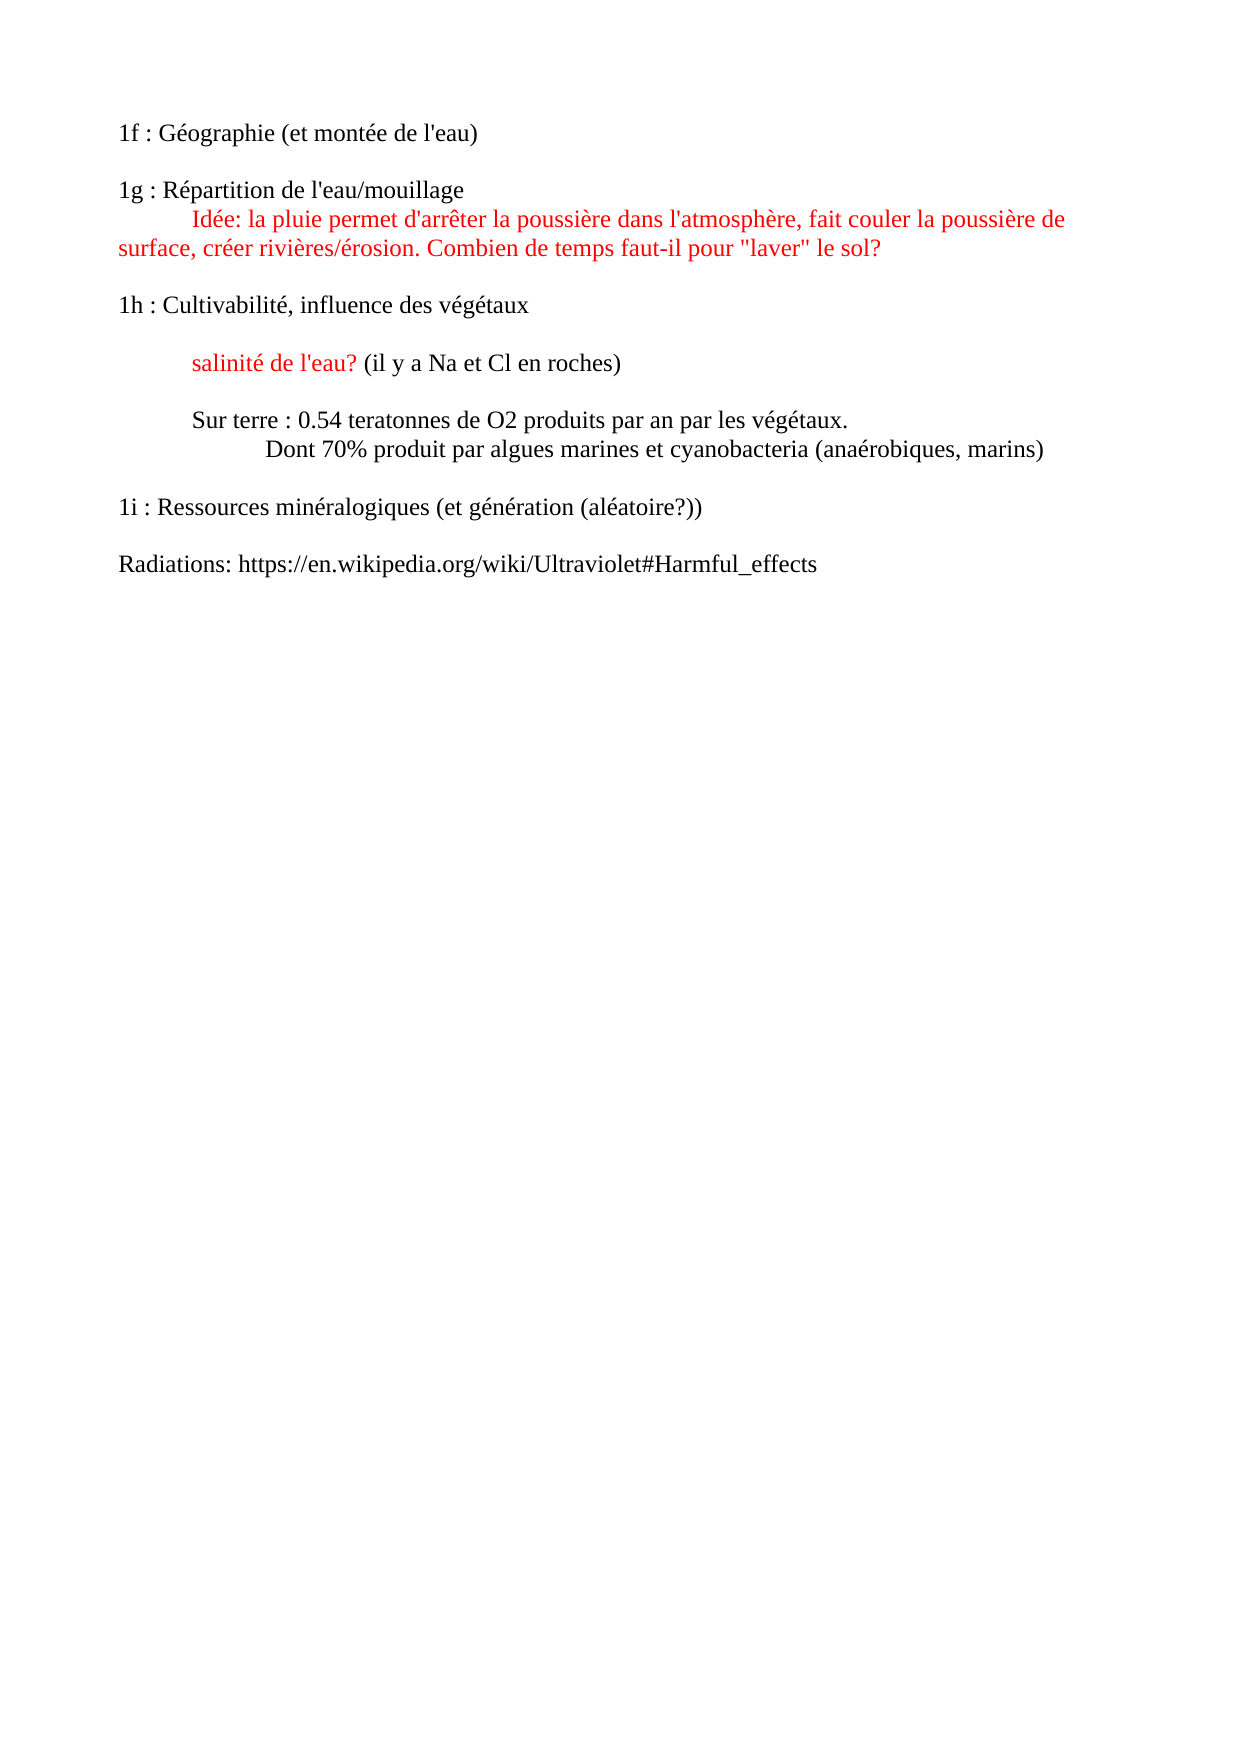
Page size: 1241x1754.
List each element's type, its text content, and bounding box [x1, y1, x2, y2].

text Dont 70% produit par algues marines et cyanobacteria (anaérobiques, marins) [118, 434, 1122, 463]
text 1f : Géographie (et montée de l'eau) [118, 118, 1122, 147]
text 1i : Ressources minéralogiques (et génération (aléatoire?)) [118, 492, 1122, 521]
text salinité de l'eau? (il y a Na et Cl en roches) [118, 348, 1122, 377]
text Sur terre : 0.54 teratonnes de O2 produits par an par les végétaux. [118, 406, 1122, 434]
text 1h : Cultivabilité, influence des végétaux [118, 291, 1122, 319]
text 1g : Répartition de l'eau/mouillage [118, 176, 1122, 204]
text Idée: la pluie permet d'arrêter la poussière dans l'atmosphère, fait couler la poussière de surface, créer rivières/érosion. Combien de temps faut-il pour "laver" le sol? [118, 204, 1122, 262]
text Radiations: https://en.wikipedia.org/wiki/Ultraviolet#Harmful_effects [118, 549, 1122, 578]
